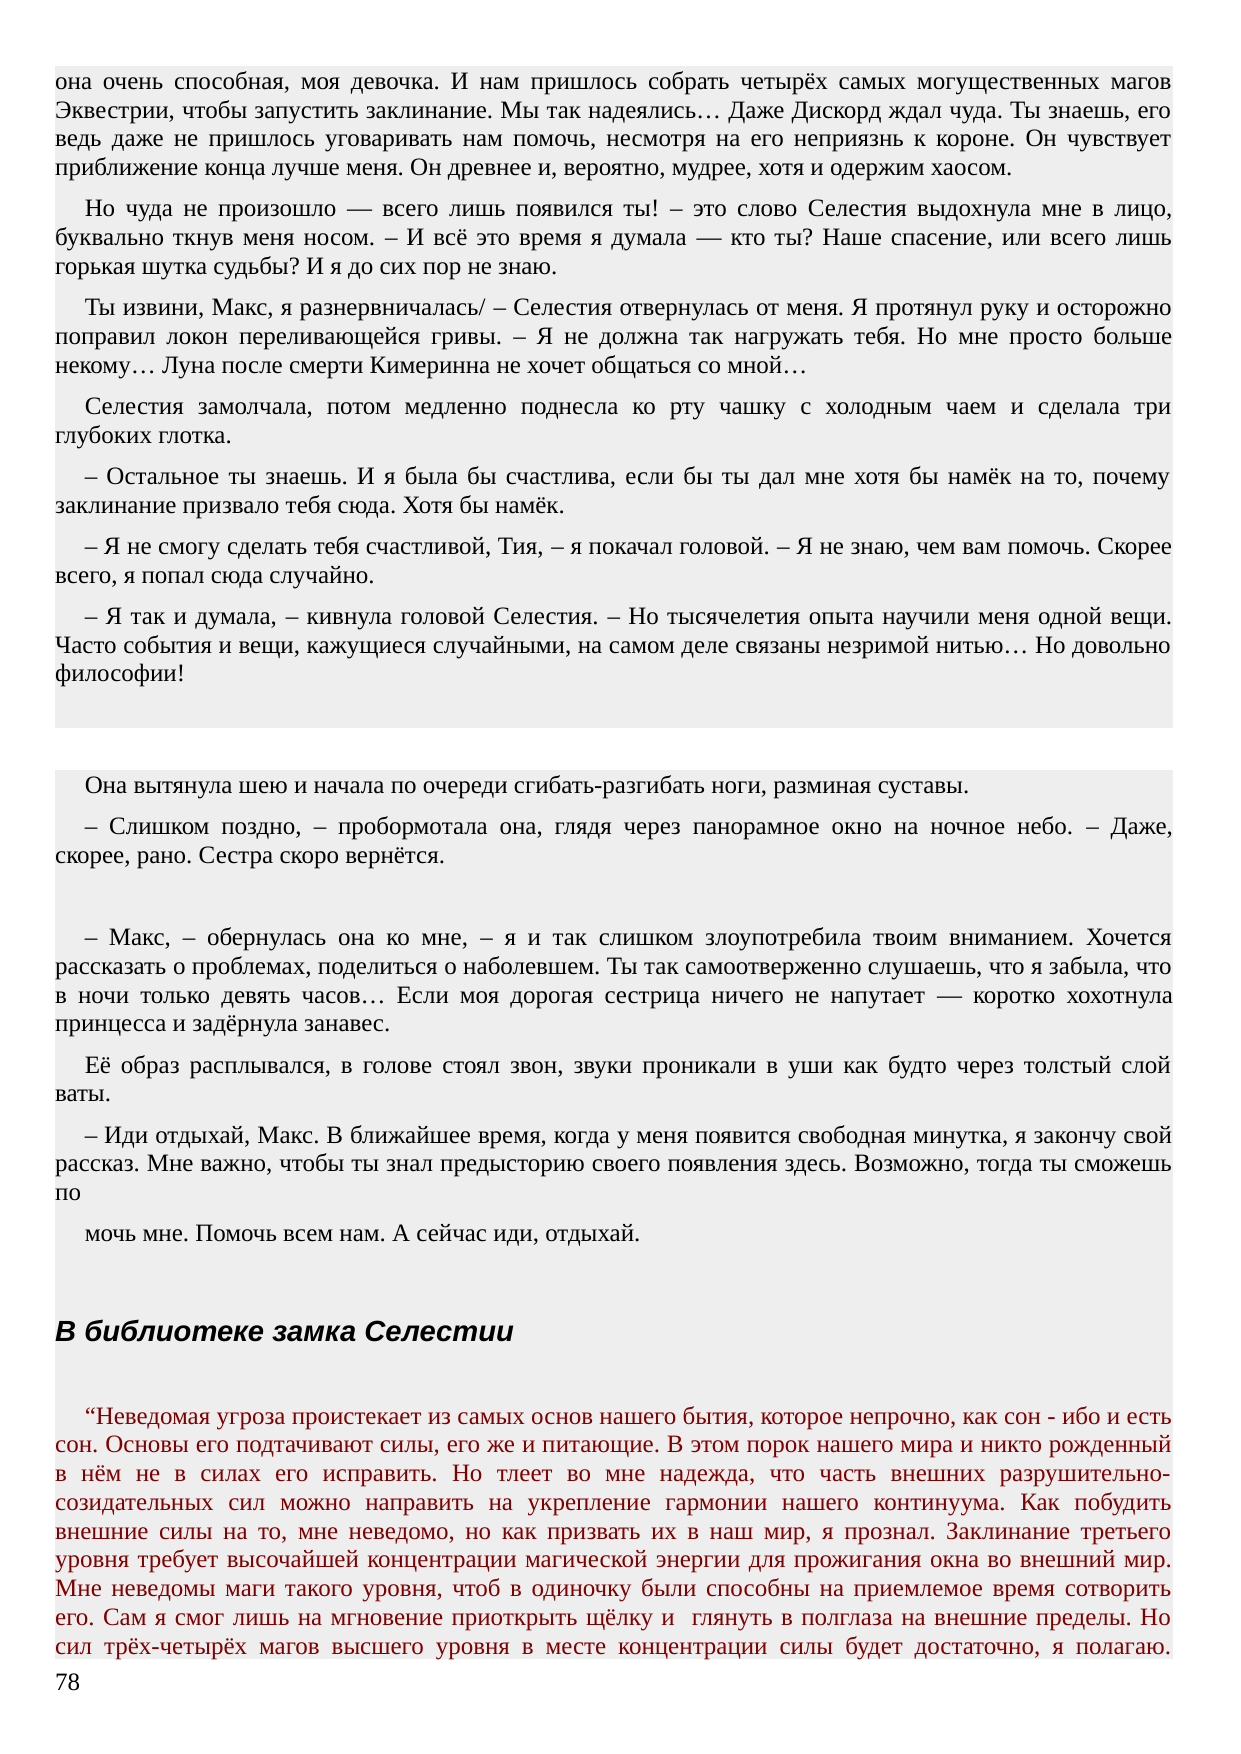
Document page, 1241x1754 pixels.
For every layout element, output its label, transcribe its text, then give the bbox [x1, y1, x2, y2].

text – Слишком поздно, – пробормотала она, глядя через панорамное окно на ночное небо. – Даже, скорее, рано. Сестра скоро вернётся. [55, 811, 1173, 868]
text – Я так и думала, – кивнула головой Селестия. – Но тысячелетия опыта научили меня одной вещи. Часто события и вещи, кажущиеся случайными, на самом деле связаны незримой нитью… Но довольно философии! [55, 601, 1173, 687]
text Селестия замолчала, потом медленно поднесла ко рту чашку с холодным чаем и сделала три глубоких глотка. [55, 391, 1173, 448]
text “Неведомая угроза проистекает из самых основ нашего бытия, которое непрочно, как сон - ибо и есть сон. Основы его подтачивают силы, его же и питающие. В этом порок нашего мира и никто рожденный в нём не в силах его исправить. Но тлеет во мне надежда, что часть внешних разрушительно-созидательных сил можно направить на укрепление гармонии нашего континуума. Как побудить внешние силы на то, мне неведомо, но как призвать их в наш мир, я прознал. Заклинание третьего уровня требует высочайшей концентрации магической энергии для прожигания окна во внешний мир. Мне неведомы маги такого уровня, чтоб в одиночку были способны на приемлемое время сотворить его. Сам я смог лишь на мгновение приоткрыть щёлку и глянуть в полглаза на внешние пределы. Но сил трёх-четырёх магов высшего уровня в месте концентрации силы будет достаточно, я полагаю. [55, 1401, 1173, 1659]
text – Остальное ты знаешь. И я была бы счастлива, если бы ты дал мне хотя бы намёк на то, почему заклинание призвало тебя сюда. Хотя бы намёк. [55, 461, 1173, 518]
subtitle В библиотеке замка Селестии [55, 1313, 1173, 1347]
text – Я не смогу сделать тебя счастливой, Тия, – я покачал головой. – Я не знаю, чем вам помочь. Скорее всего, я попал сюда случайно. [55, 531, 1173, 588]
text – Иди отдыхай, Макс. В ближайшее время, когда у меня появится свободная минутка, я закончу свой рассказ. Мне важно, чтобы ты знал предысторию своего появления здесь. Возможно, тогда ты сможешь по [55, 1120, 1173, 1206]
text Её образ расплывался, в голове стоял звон, звуки проникали в уши как будто через толстый слой ваты. [55, 1050, 1173, 1107]
text Но чуда не произошло — всего лишь появился ты! – это слово Селестия выдохнула мне в лицо, буквально ткнув меня носом. – И всё это время я думала — кто ты? Наше спасение, или всего лишь горькая шутка судьбы? И я до сих пор не знаю. [55, 193, 1173, 280]
text Ты извини, Макс, я разнервничалась/ – Селестия отвернулась от меня. Я протянул руку и осторожно поправил локон переливающейся гривы. – Я не должна так нагружать тебя. Но мне просто больше некому… Луна после смерти Кимеринна не хочет общаться со мной… [55, 292, 1173, 378]
text – Макс, – обернулась она ко мне, – я и так слишком злоупотребила твоим вниманием. Хочется рассказать о проблемах, поделиться о наболевшем. Ты так самоотверженно слушаешь, что я забыла, что в ночи только девять часов… Если моя дорогая сестрица ничего не напутает — коротко хохотнула принцесса и задёрнула занавес. [55, 922, 1173, 1037]
text она очень способная, моя девочка. И нам пришлось собрать четырёх самых могущественных магов Эквестрии, чтобы запустить заклинание. Мы так надеялись… Даже Дискорд ждал чуда. Ты знаешь, его ведь даже не пришлось уговаривать нам помочь, несмотря на его неприязнь к короне. Он чувствует приближение конца лучше меня. Он древнее и, вероятно, мудрее, хотя и одержим хаосом. [55, 66, 1173, 181]
text Она вытянула шею и начала по очереди сгибать-разгибать ноги, разминая суставы. [55, 770, 1173, 798]
text мочь мне. Помочь всем нам. А сейчас иди, отдыхай. [55, 1218, 1173, 1247]
